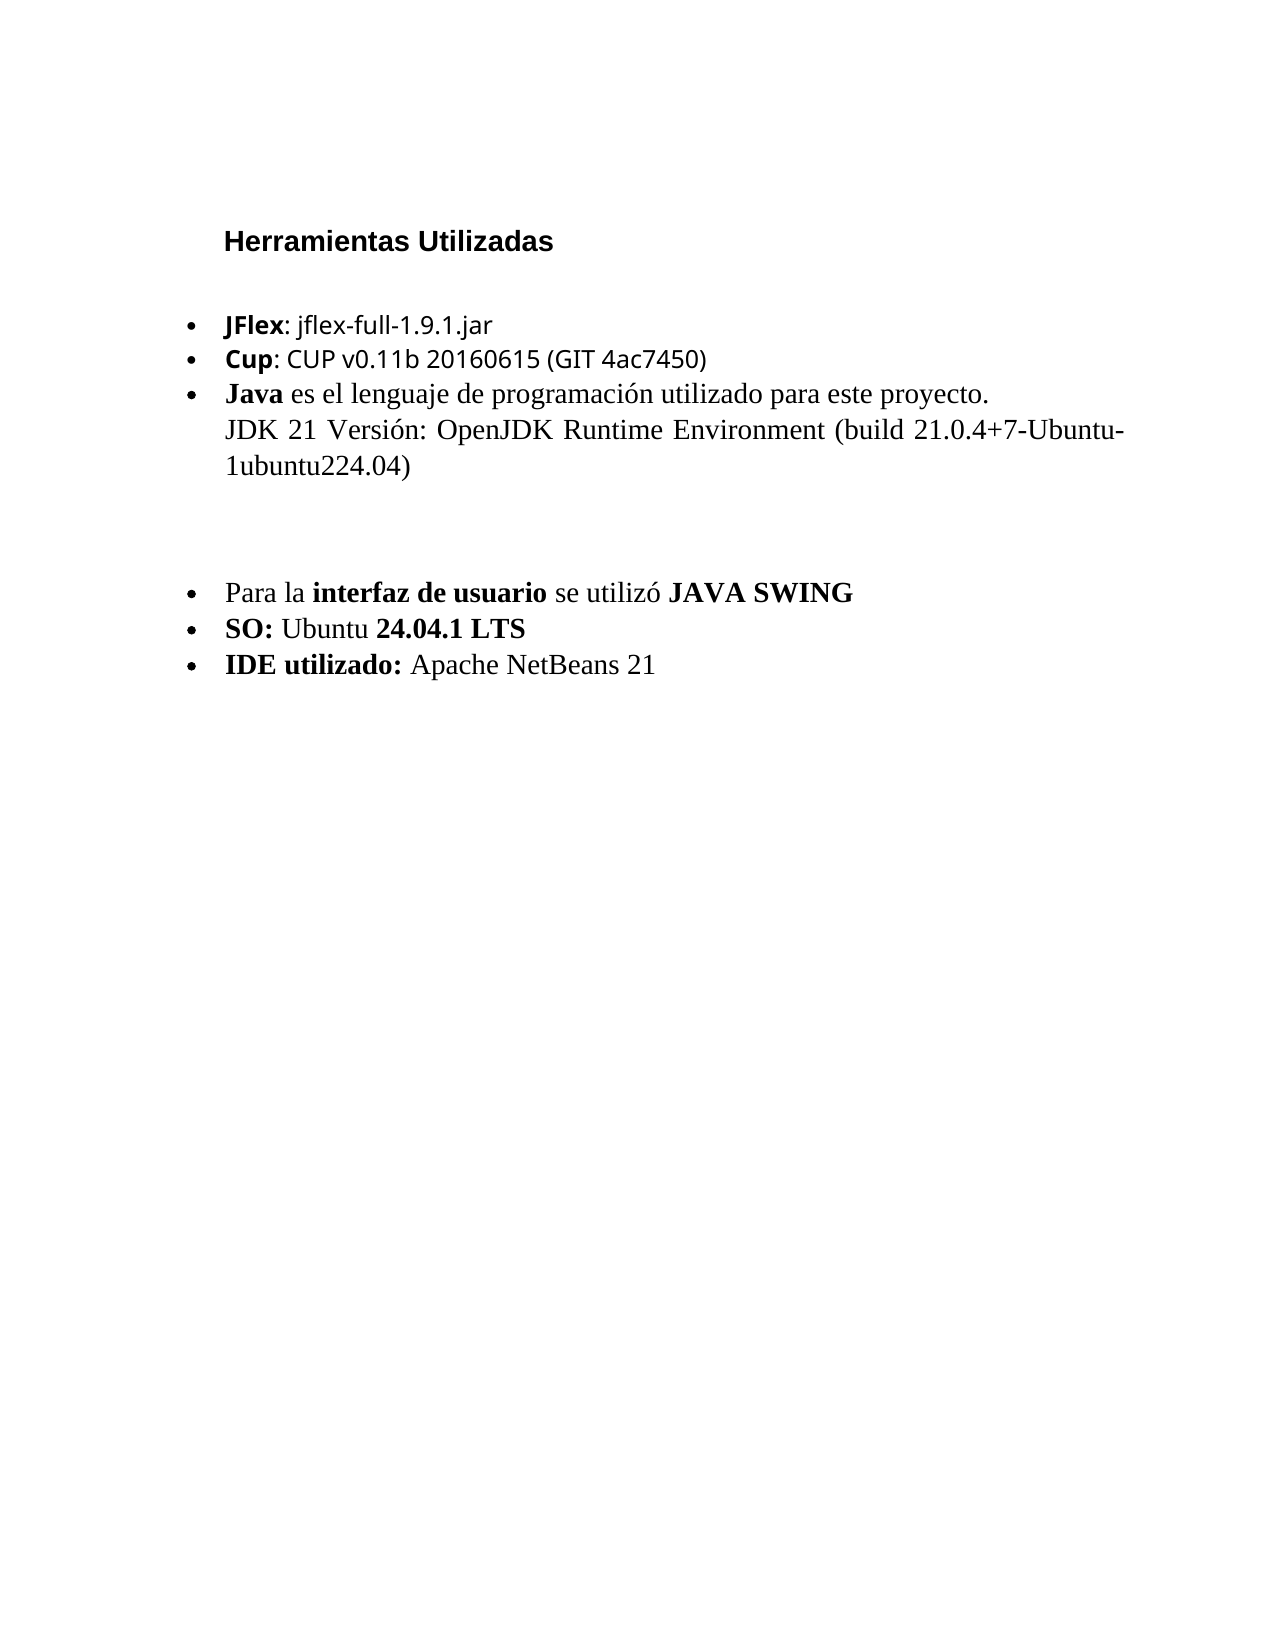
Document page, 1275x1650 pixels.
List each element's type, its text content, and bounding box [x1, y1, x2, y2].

subtitle Herramientas Utilizadas [150, 224, 1125, 257]
list SO: Ubuntu 24.04.1 LTS [187, 611, 1125, 644]
list Cup: CUP v0.11b 20160615 (GIT 4ac7450) [187, 342, 1125, 376]
list JFlex: jflex-full-1.9.1.jar [187, 308, 1125, 342]
list Para la interfaz de usuario se utilizó JAVA SWING [187, 575, 1125, 608]
list Java es el lenguaje de programación utilizado para este proyecto. [187, 376, 1125, 409]
list JDK 21 Versión: OpenJDK Runtime Environment (build 21.0.4+7-Ubuntu-1ubuntu224.04) [225, 412, 1125, 482]
list IDE utilizado: Apache NetBeans 21 [187, 647, 1125, 681]
